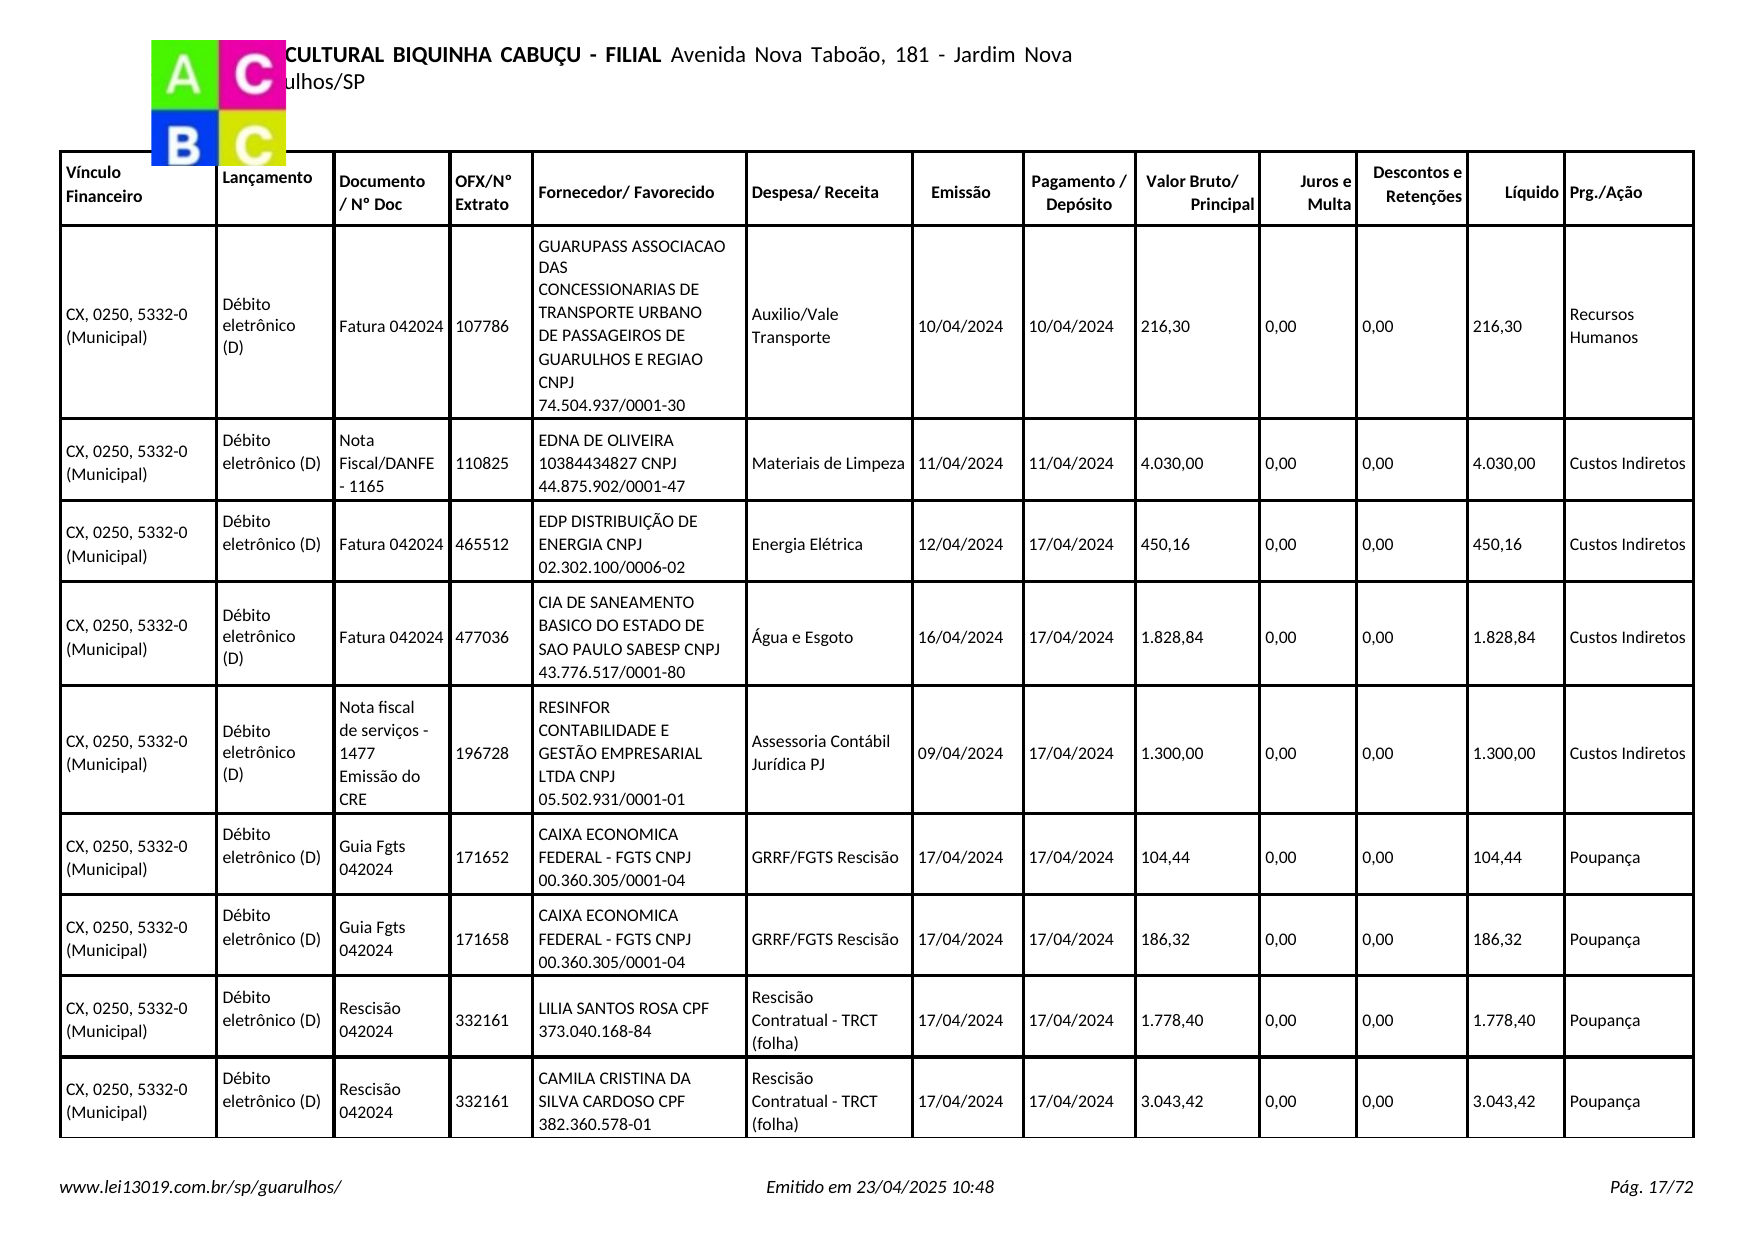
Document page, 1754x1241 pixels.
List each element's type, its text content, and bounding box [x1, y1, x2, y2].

table_cell Débito eletrônico (D) [218, 1059, 332, 1137]
table_cell 17/04/2024 [1025, 896, 1134, 974]
table_cell 0,00 [1261, 583, 1355, 684]
table_cell Pagamento / Depósito [1025, 153, 1134, 224]
table_cell 171658 [452, 896, 531, 974]
table_cell CX, 0250, 5332-0 (Municipal) [62, 502, 215, 580]
table_cell Débito eletrônico (D) [218, 977, 332, 1055]
table_cell 332161 [452, 977, 531, 1055]
table_cell 186,32 [1469, 896, 1563, 974]
table_cell Nota Fiscal/DANFE - 1165 [336, 420, 448, 498]
table_cell Guia Fgts 042024 [336, 896, 448, 974]
table_cell 0,00 [1261, 815, 1355, 893]
table_cell Fornecedor/ Favorecido [534, 153, 745, 224]
table_cell Poupança [1566, 896, 1692, 974]
table_cell CAIXA ECONOMICA FEDERAL - FGTS CNPJ 00.360.305/0001-04 [534, 815, 745, 893]
table_cell 0,00 [1358, 502, 1466, 580]
table_cell 1.778,40 [1137, 977, 1258, 1055]
table_cell 0,00 [1358, 687, 1466, 812]
table_cell GRRF/FGTS Rescisão [748, 896, 911, 974]
table_cell 0,00 [1261, 687, 1355, 812]
table_cell Fatura 042024 [336, 583, 448, 684]
table_cell CX, 0250, 5332-0 (Municipal) [62, 420, 215, 498]
table_cell 17/04/2024 [1025, 1059, 1134, 1137]
table_cell 104,44 [1137, 815, 1258, 893]
table_cell Débito eletrônico (D) [218, 896, 332, 974]
table_cell 216,30 [1137, 227, 1258, 417]
table_cell 107786 [452, 227, 531, 417]
table_cell 0,00 [1261, 896, 1355, 974]
table_cell Despesa/ Receita [748, 153, 911, 224]
table_cell 171652 [452, 815, 531, 893]
table_cell Nota fiscal de serviços - 1477 Emissão do CRE [336, 687, 448, 812]
table_cell 17/04/2024 [914, 896, 1022, 974]
table_cell 332161 [452, 1059, 531, 1137]
table_cell 1.300,00 [1469, 687, 1563, 812]
table_cell CAMILA CRISTINA DA SILVA CARDOSO CPF 382.360.578-01 [534, 1059, 745, 1137]
table_cell GUARUPASS ASSOCIACAO DAS CONCESSIONARIAS DE TRANSPORTE URBANO DE PASSAGEIROS DE GUARULHOS E REGIAO CNPJ 74.504.937/0001-30 [534, 227, 745, 417]
table_cell Fatura 042024 [336, 502, 448, 580]
table_cell Rescisão Contratual - TRCT (folha) [748, 977, 911, 1055]
table_cell Rescisão 042024 [336, 1059, 448, 1137]
table_cell 17/04/2024 [1025, 687, 1134, 812]
table_cell Custos Indiretos [1566, 420, 1692, 498]
table_cell 0,00 [1261, 420, 1355, 498]
table_cell Líquido [1469, 153, 1563, 224]
table_cell Débito eletrônico (D) [218, 227, 332, 417]
table_cell Lançamento [218, 153, 332, 224]
table_cell 450,16 [1137, 502, 1258, 580]
table_cell Descontos e Retenções [1358, 153, 1466, 224]
table_cell Prg./Ação [1566, 153, 1692, 224]
table_cell 465512 [452, 502, 531, 580]
table_cell Auxilio/Vale Transporte [748, 227, 911, 417]
table_cell 16/04/2024 [914, 583, 1022, 684]
table_cell 17/04/2024 [914, 1059, 1022, 1137]
table_cell 186,32 [1137, 896, 1258, 974]
table_cell Débito eletrônico (D) [218, 815, 332, 893]
table_cell CX, 0250, 5332-0 (Municipal) [62, 896, 215, 974]
table_cell 10/04/2024 [1025, 227, 1134, 417]
table_cell Poupança [1566, 815, 1692, 893]
table_cell Custos Indiretos [1566, 502, 1692, 580]
table_cell Guia Fgts 042024 [336, 815, 448, 893]
table_cell 17/04/2024 [914, 815, 1022, 893]
table_cell 17/04/2024 [1025, 502, 1134, 580]
table_cell 09/04/2024 [914, 687, 1022, 812]
table_cell 17/04/2024 [1025, 815, 1134, 893]
table_cell Débito eletrônico (D) [218, 583, 332, 684]
table_cell Rescisão Contratual - TRCT (folha) [748, 1059, 911, 1137]
table_cell LILIA SANTOS ROSA CPF 373.040.168-84 [534, 977, 745, 1055]
table_cell OFX/Nº Extrato [452, 153, 531, 224]
table_cell Água e Esgoto [748, 583, 911, 684]
table_cell Débito eletrônico (D) [218, 687, 332, 812]
table_cell Emissão [914, 153, 1022, 224]
table_cell 1.778,40 [1469, 977, 1563, 1055]
table_cell 1.828,84 [1137, 583, 1258, 684]
table_cell CIA DE SANEAMENTO BASICO DO ESTADO DE SAO PAULO SABESP CNPJ 43.776.517/0001-80 [534, 583, 745, 684]
table_cell 1.300,00 [1137, 687, 1258, 812]
table_cell 477036 [452, 583, 531, 684]
table_cell CAIXA ECONOMICA FEDERAL - FGTS CNPJ 00.360.305/0001-04 [534, 896, 745, 974]
table_cell 0,00 [1358, 815, 1466, 893]
table_cell Valor Bruto/ Principal [1137, 153, 1258, 224]
table_cell Custos Indiretos [1566, 687, 1692, 812]
table_cell Assessoria Contábil Jurídica PJ [748, 687, 911, 812]
table_cell 0,00 [1358, 896, 1466, 974]
table_cell 4.030,00 [1469, 420, 1563, 498]
table_cell 0,00 [1358, 227, 1466, 417]
table_cell Débito eletrônico (D) [218, 502, 332, 580]
table_cell Poupança [1566, 977, 1692, 1055]
table_cell Materiais de Limpeza [748, 420, 911, 498]
table_cell Débito eletrônico (D) [218, 420, 332, 498]
table_cell 17/04/2024 [1025, 977, 1134, 1055]
table_cell CX, 0250, 5332-0 (Municipal) [62, 1059, 215, 1137]
table_cell Vínculo Financeiro [62, 153, 215, 224]
table_cell 3.043,42 [1469, 1059, 1563, 1137]
table_cell EDNA DE OLIVEIRA 10384434827 CNPJ 44.875.902/0001-47 [534, 420, 745, 498]
table_cell 0,00 [1261, 1059, 1355, 1137]
table_cell 196728 [452, 687, 531, 812]
table_cell 1.828,84 [1469, 583, 1563, 684]
table_cell Juros e Multa [1261, 153, 1355, 224]
table_cell 216,30 [1469, 227, 1563, 417]
table_cell 0,00 [1261, 502, 1355, 580]
table_cell CX, 0250, 5332-0 (Municipal) [62, 227, 215, 417]
table_cell 450,16 [1469, 502, 1563, 580]
table_cell 0,00 [1358, 1059, 1466, 1137]
table_cell Recursos Humanos [1566, 227, 1692, 417]
table_cell 17/04/2024 [914, 977, 1022, 1055]
table_cell 0,00 [1358, 420, 1466, 498]
table_cell 0,00 [1358, 977, 1466, 1055]
table_cell Documento / Nº Doc [336, 153, 448, 224]
table_cell Custos Indiretos [1566, 583, 1692, 684]
table_cell 17/04/2024 [1025, 583, 1134, 684]
table_cell 10/04/2024 [914, 227, 1022, 417]
table_cell 3.043,42 [1137, 1059, 1258, 1137]
table_cell 11/04/2024 [914, 420, 1022, 498]
table_cell 110825 [452, 420, 531, 498]
table_cell 0,00 [1261, 977, 1355, 1055]
table_cell Rescisão 042024 [336, 977, 448, 1055]
table_cell 11/04/2024 [1025, 420, 1134, 498]
table_cell Energia Elétrica [748, 502, 911, 580]
table_cell Fatura 042024 [336, 227, 448, 417]
table_cell 0,00 [1261, 227, 1355, 417]
table_cell CX, 0250, 5332-0 (Municipal) [62, 977, 215, 1055]
table_cell CX, 0250, 5332-0 (Municipal) [62, 815, 215, 893]
table_cell 0,00 [1358, 583, 1466, 684]
table_cell 4.030,00 [1137, 420, 1258, 498]
table_cell CX, 0250, 5332-0 (Municipal) [62, 583, 215, 684]
table_cell EDP DISTRIBUIÇÃO DE ENERGIA CNPJ 02.302.100/0006-02 [534, 502, 745, 580]
table_cell 104,44 [1469, 815, 1563, 893]
table_cell 12/04/2024 [914, 502, 1022, 580]
table_cell GRRF/FGTS Rescisão [748, 815, 911, 893]
table_cell Poupança [1566, 1059, 1692, 1137]
table_cell CX, 0250, 5332-0 (Municipal) [62, 687, 215, 812]
table_cell RESINFOR CONTABILIDADE E GESTÃO EMPRESARIAL LTDA CNPJ 05.502.931/0001-01 [534, 687, 745, 812]
